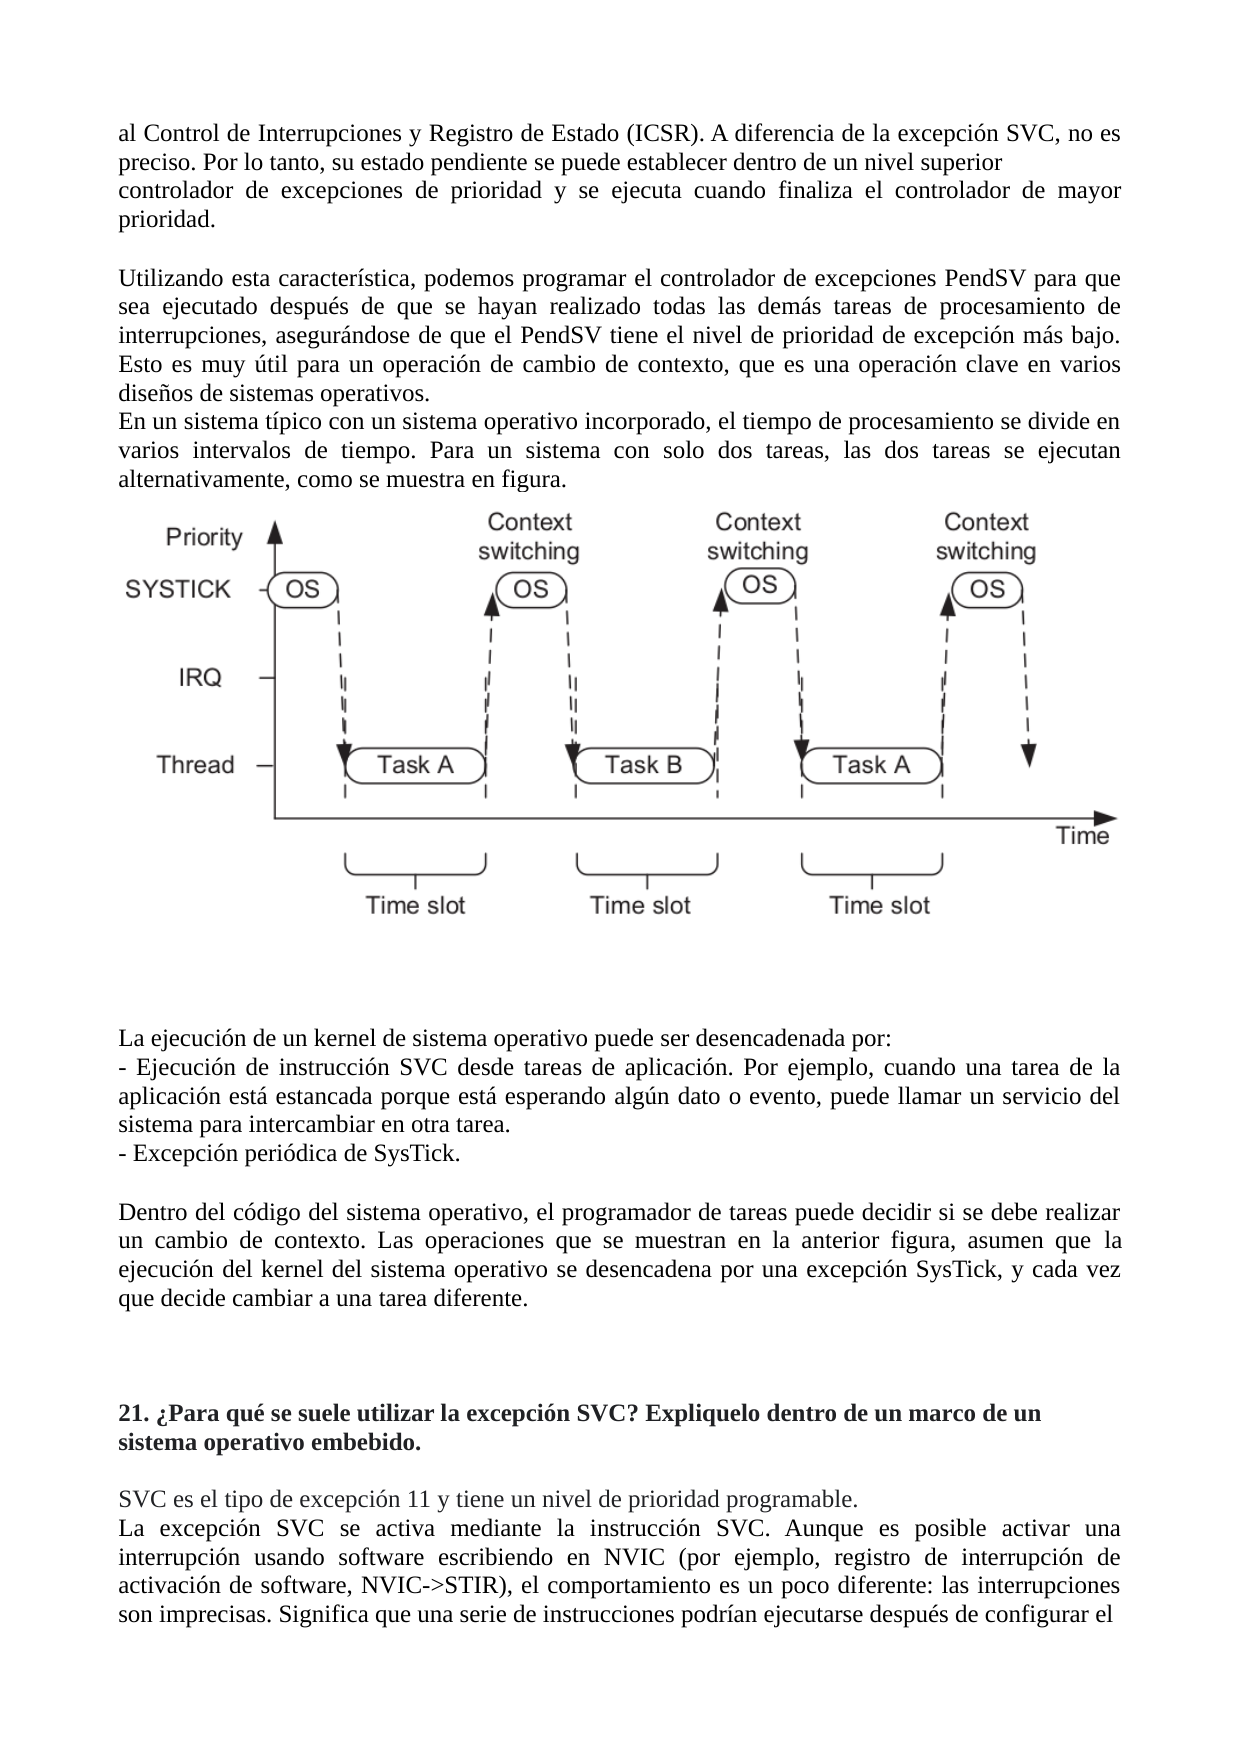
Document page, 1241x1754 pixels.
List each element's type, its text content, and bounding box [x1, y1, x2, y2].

text La ejecución de un kernel de sistema operativo puede ser desencadenada por: [118, 1023, 1122, 1052]
text al Control de Interrupciones y Registro de Estado (ICSR). A diferencia de la excepción SVC, no es preciso. Por lo tanto, su estado pendiente se puede establecer dentro de un nivel superior [118, 118, 1122, 176]
text Dentro del código del sistema operativo, el programador de tareas puede decidir si se debe realizar un cambio de contexto. Las operaciones que se muestran en la anterior figura, asumen que la ejecución del kernel del sistema operativo se desencadena por una excepción SysTick, y cada vez que decide cambiar a una tarea diferente. [118, 1197, 1122, 1312]
picture [118, 492, 1123, 937]
text controlador de excepciones de prioridad y se ejecuta cuando finaliza el controlador de mayor prioridad. [118, 176, 1122, 233]
text Utilizando esta característica, podemos programar el controlador de excepciones PendSV para que sea ejecutado después de que se hayan realizado todas las demás tareas de procesamiento de interrupciones, asegurándose de que el PendSV tiene el nivel de prioridad de excepción más bajo. Esto es muy útil para un operación de cambio de contexto, que es una operación clave en varios diseños de sistemas operativos. [118, 263, 1122, 406]
text La excepción SVC se activa mediante la instrucción SVC. Aunque es posible activar una interrupción usando software escribiendo en NVIC (por ejemplo, registro de interrupción de activación de software, NVIC->STIR), el comportamiento es un poco diferente: las interrupciones son imprecisas. Significa que una serie de instrucciones podrían ejecutarse después de configurar el [118, 1513, 1122, 1628]
text - Excepción periódica de SysTick. [118, 1138, 1122, 1167]
text SVC es el tipo de excepción 11 y tiene un nivel de prioridad programable. [118, 1484, 1122, 1513]
text - Ejecución de instrucción SVC desde tareas de aplicación. Por ejemplo, cuando una tarea de la aplicación está estancada porque está esperando algún dato o evento, puede llamar un servicio del sistema para intercambiar en otra tarea. [118, 1052, 1122, 1138]
text 21. ¿Para qué se suele utilizar la excepción SVC? Expliquelo dentro de un marco de un [118, 1398, 1122, 1427]
text sistema operativo embebido. [118, 1427, 1122, 1455]
text En un sistema típico con un sistema operativo incorporado, el tiempo de procesamiento se divide en varios intervalos de tiempo. Para un sistema con solo dos tareas, las dos tareas se ejecutan alternativamente, como se muestra en figura. [118, 406, 1122, 492]
